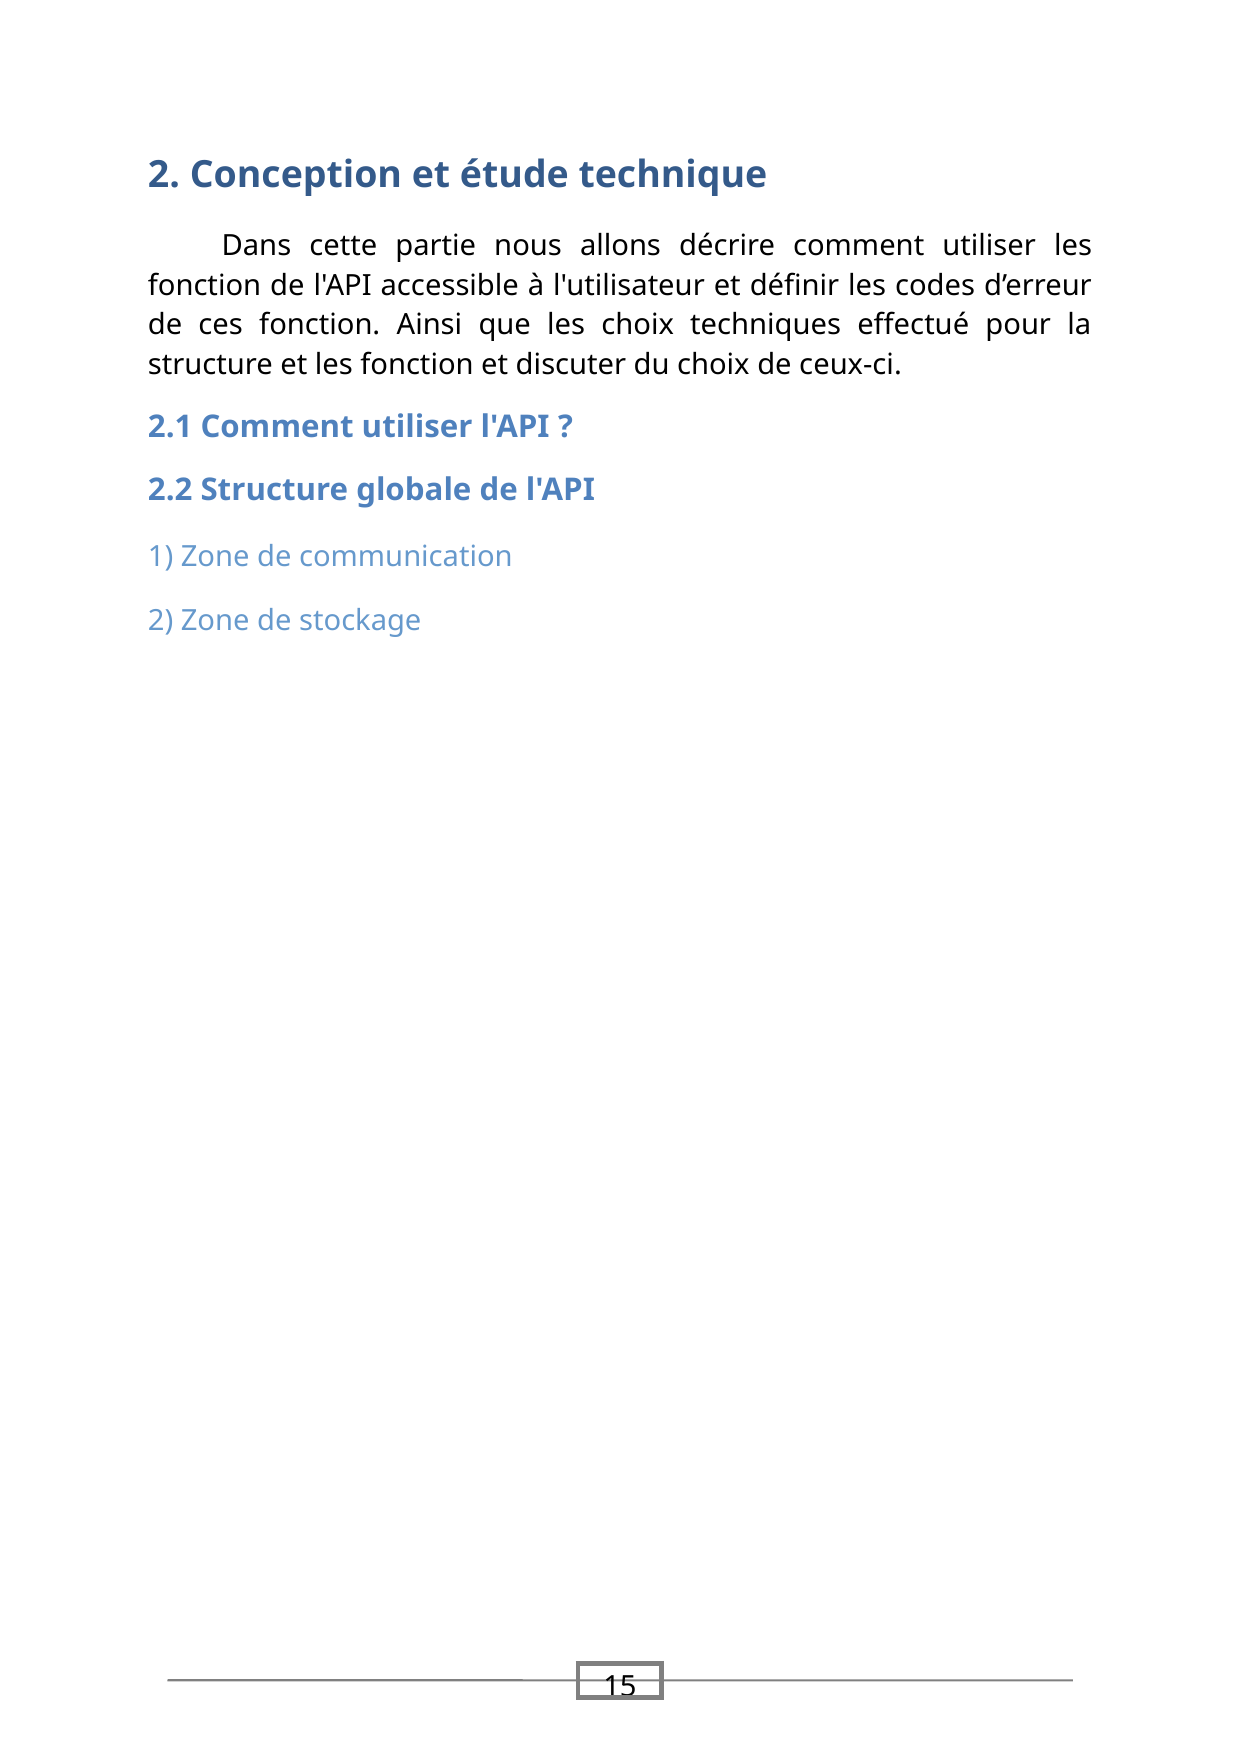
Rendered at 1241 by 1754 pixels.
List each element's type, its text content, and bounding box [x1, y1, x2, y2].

subtitle 2. Conception et étude technique [148, 148, 1093, 199]
subtitle 2.1 Comment utiliser l'API ? [148, 404, 1093, 446]
subtitle 2) Zone de stockage [148, 599, 1093, 639]
subtitle 2.2 Structure globale de l'API [148, 467, 1093, 510]
subtitle 1) Zone de communication [148, 535, 1093, 574]
text Dans cette partie nous allons décrire comment utiliser les fonction de l'API accessible à l'utilisateur et définir les codes d’erreur de ces fonction. Ainsi que les choix techniques effectué pour la structure et les fonction et discuter du choix de ceux-ci. [148, 224, 1093, 383]
